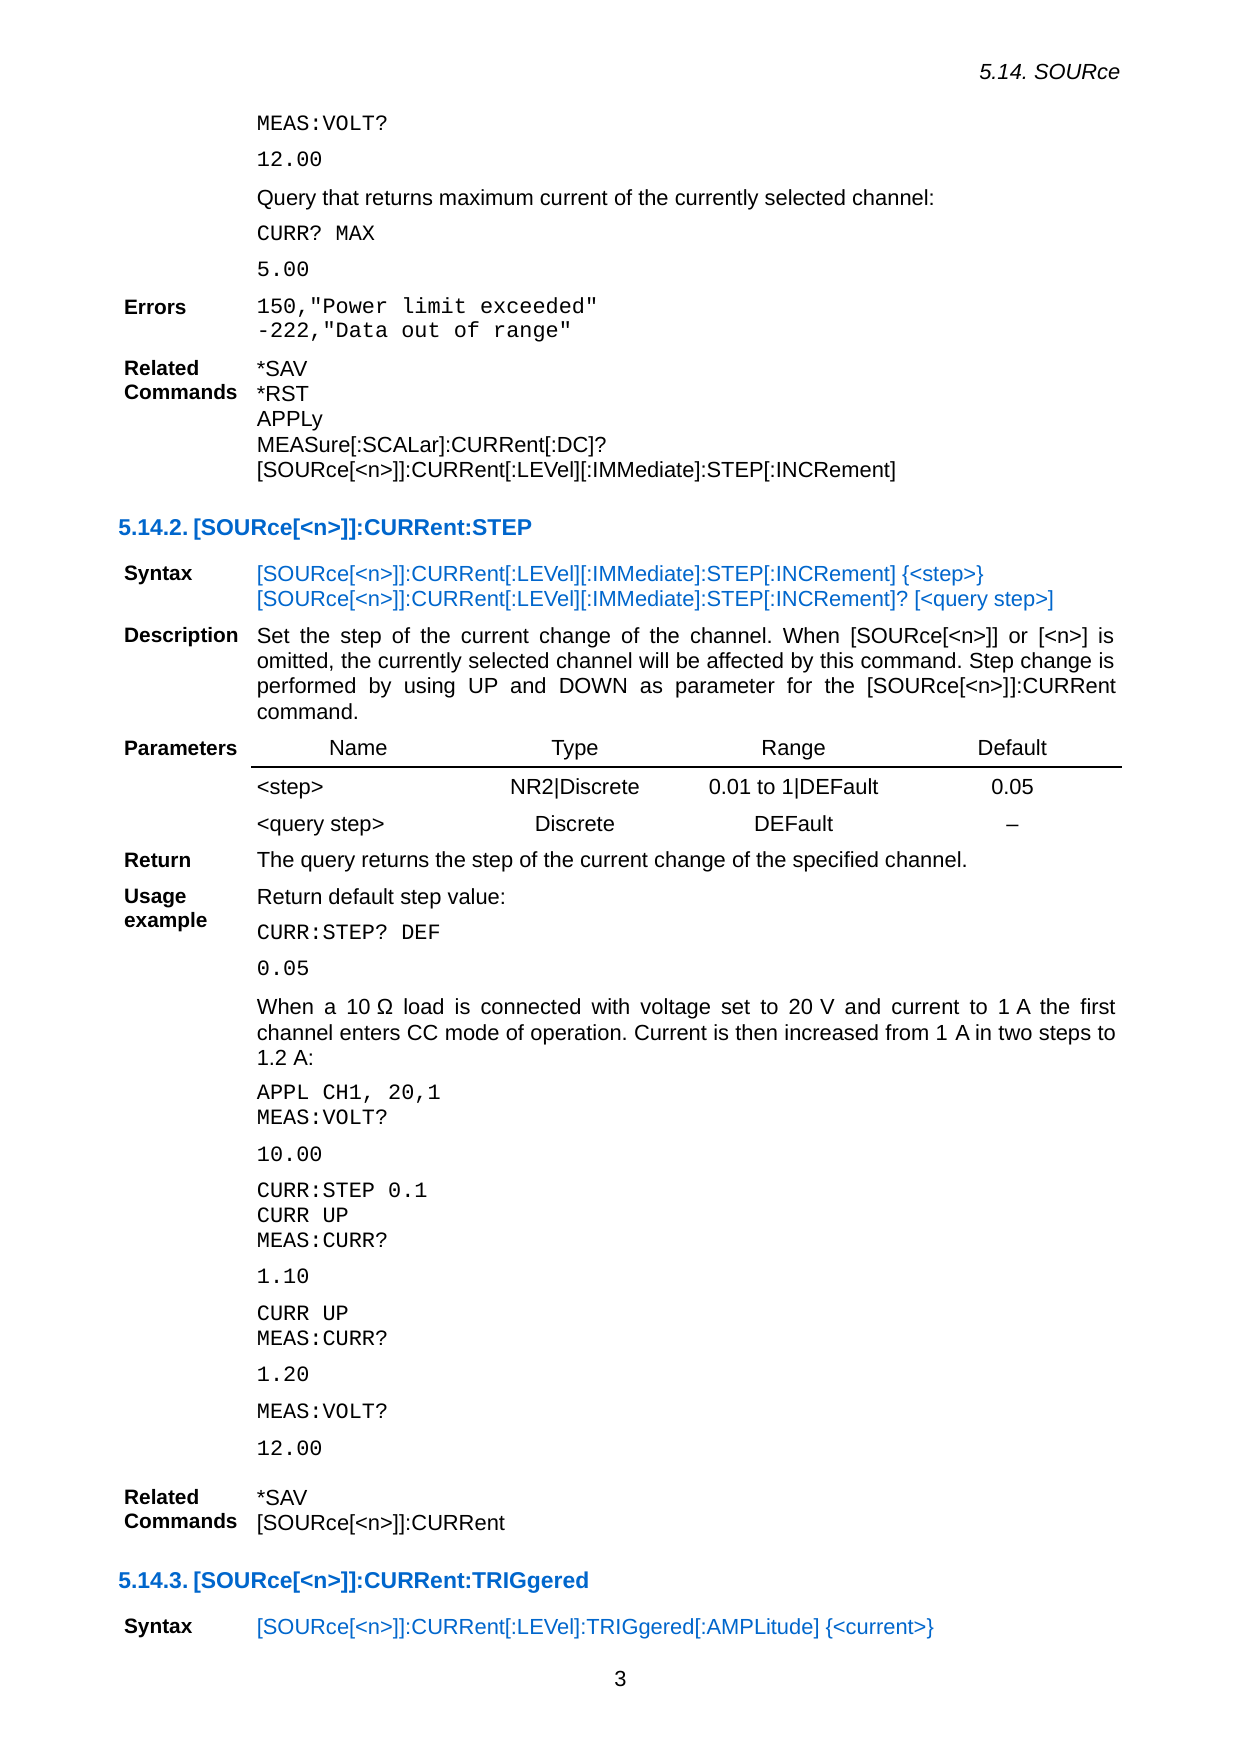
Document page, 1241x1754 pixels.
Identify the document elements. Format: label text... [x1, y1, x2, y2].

table_header Syntax [118, 1609, 251, 1645]
table_cell <query step> [251, 805, 465, 842]
table_cell Related Commands [118, 350, 251, 488]
table_cell 0.01 to 1|DEFault [684, 768, 903, 805]
table_header Syntax [118, 555, 251, 617]
table_cell Set the step of the current change of the channel. When [SOURce[<n>]] or [<n>] is omitted, the currently selected channel will be affected by this command. Step change is performed by using UP and DOWN as parameter for the [SOURce[<n>]]:CURRent command. [251, 617, 1122, 729]
table_cell Related Commands [118, 1479, 251, 1541]
subtitle [SOURce[<n>]]:CURRent:TRIGgered [118, 1567, 1122, 1594]
table_cell 0.05 [903, 768, 1122, 805]
table_cell – [903, 805, 1122, 842]
subtitle [SOURce[<n>]]:CURRent:STEP [118, 514, 1122, 541]
table_cell <step> [251, 768, 465, 805]
table_header [SOURce[<n>]]:CURRent[:LEVel][:IMMediate]:STEP[:INCRement] {<step>} [SOURce[<n>]]:CURRent[:LEVel][:IMMediate]:STEP[:INCRement]? [<query step>] [251, 555, 1122, 617]
table_cell Errors [118, 289, 251, 350]
table_cell The query returns the step of the current change of the specified channel. [251, 842, 1122, 878]
table_cell Description [118, 617, 251, 729]
table_cell NR2|Discrete [465, 768, 684, 805]
table_cell Discrete [465, 805, 684, 842]
table_cell Return default step value: CURR:STEP? DEF 0.05 When a 10 Ω load is connected with voltage set to 20 V and current to 1 A the first channel enters CC mode of operation. Current is then increased from 1 A in two steps to 1.2 A: APPL CH1, 20,1 MEAS:VOLT? 10.00 CURR:STEP 0.1 CURR UP MEAS:CURR? 1.10 CURR UP MEAS:CURR? 1.20 MEAS:VOLT? 12.00 [251, 878, 1122, 1479]
table_cell [118, 106, 251, 289]
table_cell Return [118, 842, 251, 878]
table_cell MEAS:VOLT? 12.00 Query that returns maximum current of the currently selected channel: CURR? MAX 5.00 [251, 106, 1122, 289]
table_cell *SAV [SOURce[<n>]]:CURRent [251, 1479, 1122, 1541]
table_cell DEFault [684, 805, 903, 842]
table_cell Name [251, 730, 465, 766]
table_header [SOURce[<n>]]:CURRent[:LEVel]:TRIGgered[:AMPLitude] {<current>} [251, 1609, 1122, 1645]
table_cell *SAV *RST APPLy MEASure[:SCALar]:CURRent[:DC]? [SOURce[<n>]]:CURRent[:LEVel][:IMMediate]:STEP[:INCRement] [251, 350, 1122, 488]
table_cell Range [684, 730, 903, 766]
table_cell Type [465, 730, 684, 766]
table_cell 150,"Power limit exceeded" -222,"Data out of range" [251, 289, 1122, 350]
table_cell [118, 805, 251, 842]
table_cell Default [903, 730, 1122, 766]
table_cell Parameters [118, 730, 251, 805]
table_cell Usage example [118, 878, 251, 1479]
